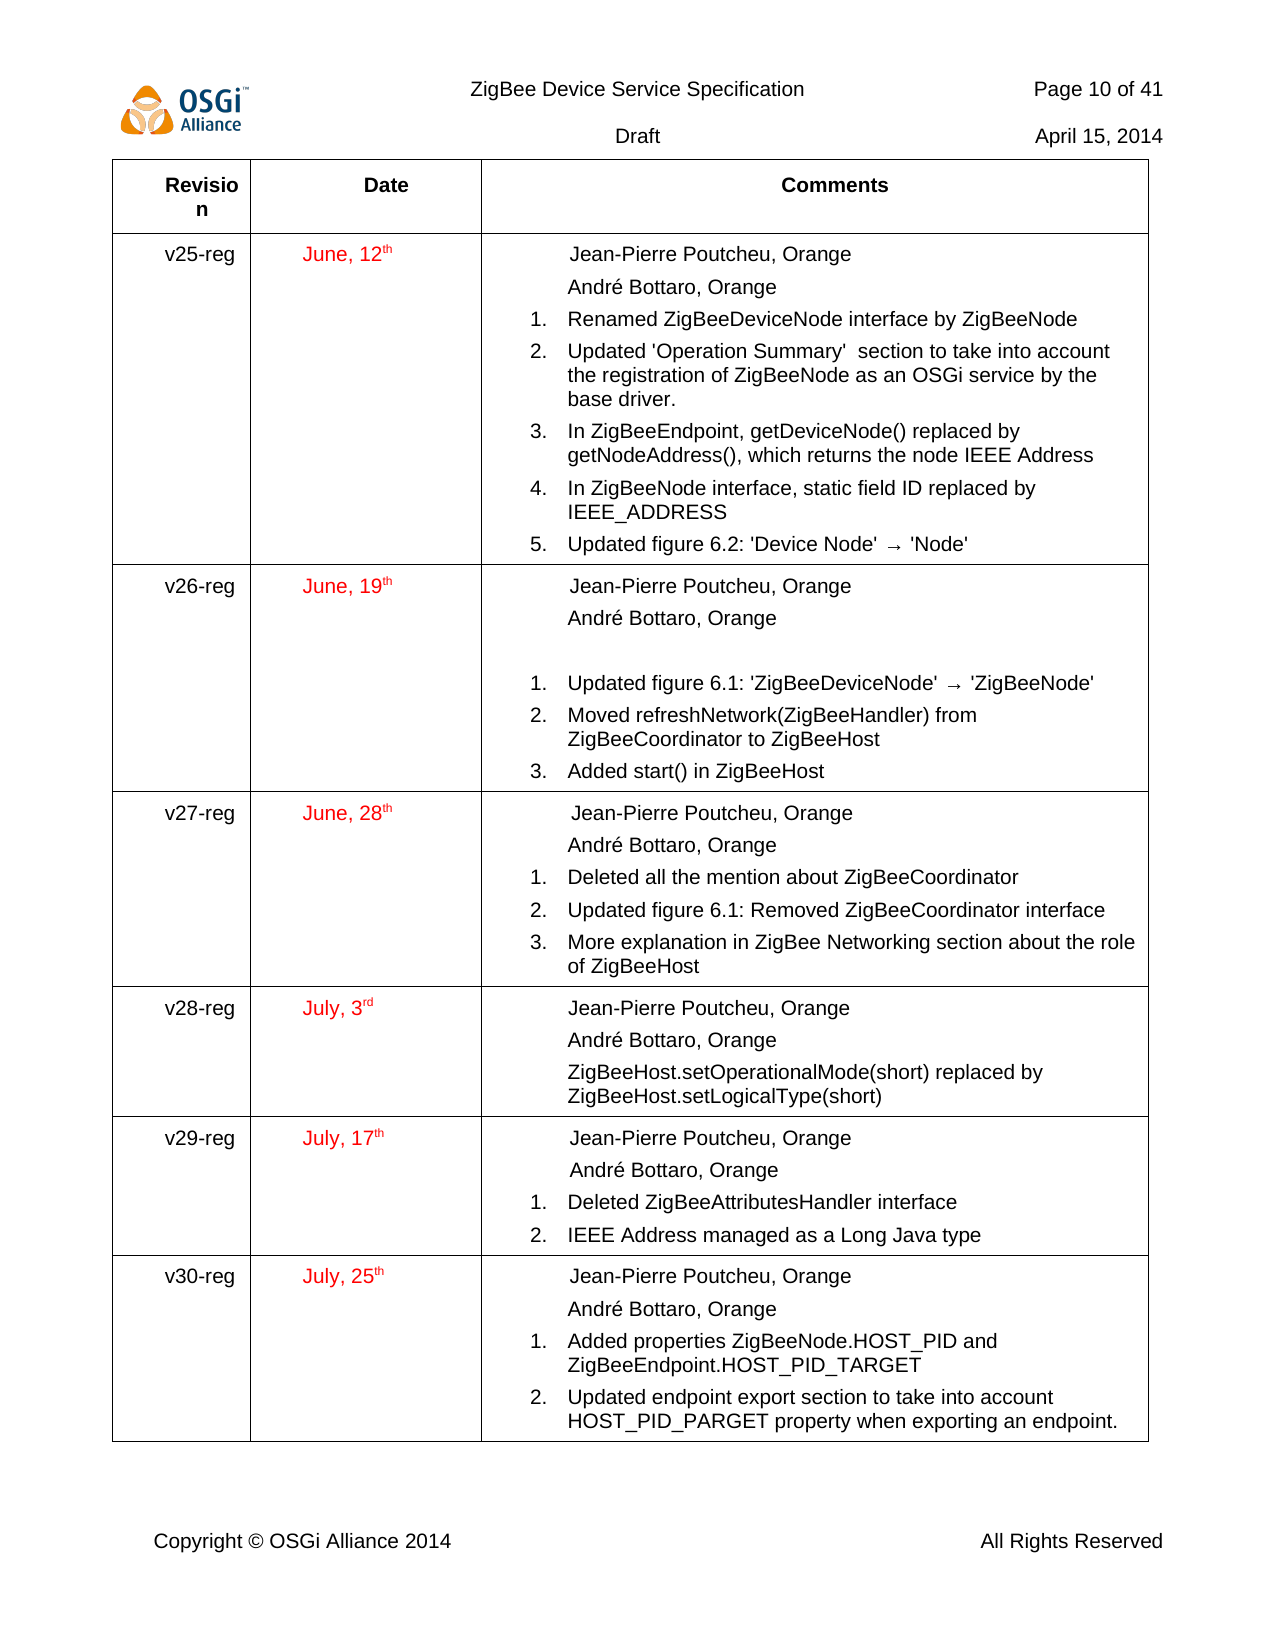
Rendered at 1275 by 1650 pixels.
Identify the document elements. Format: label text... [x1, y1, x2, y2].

table_cell June, 28th [251, 792, 481, 986]
table_cell v27-reg [113, 792, 250, 986]
table_cell Jean-Pierre Poutcheu, Orange André Bottaro, Orange Renamed ZigBeeDeviceNode interface by ZigBeeNode Updated 'Operation Summary' section to take into account the registration of ZigBeeNode as an OSGi service by the base driver. In ZigBeeEndpoint, getDeviceNode() replaced by getNodeAddress(), which returns the node IEEE Address In ZigBeeNode interface, static field ID replaced by IEEE_ADDRESS Updated figure 6.2: 'Device Node' → 'Node' [482, 234, 1148, 564]
picture [113, 78, 257, 142]
table_cell Jean-Pierre Poutcheu, Orange André Bottaro, Orange ZigBeeHost.setOperationalMode(short) replaced by ZigBeeHost.setLogicalType(short) [482, 987, 1148, 1116]
table_header Date [251, 160, 481, 233]
table_cell July, 17th [251, 1117, 481, 1255]
table_cell v30-reg [113, 1256, 250, 1441]
table_cell Jean-Pierre Poutcheu, Orange André Bottaro, Orange Added properties ZigBeeNode.HOST_PID and ZigBeeEndpoint.HOST_PID_TARGET Updated endpoint export section to take into account HOST_PID_PARGET property when exporting an endpoint. [482, 1256, 1148, 1441]
table_cell v28-reg [113, 987, 250, 1116]
table_cell July, 25th [251, 1256, 481, 1441]
table_cell v29-reg [113, 1117, 250, 1255]
table_cell Jean-Pierre Poutcheu, Orange André Bottaro, Orange Deleted ZigBeeAttributesHandler interface IEEE Address managed as a Long Java type [482, 1117, 1148, 1255]
table_cell Jean-Pierre Poutcheu, Orange André Bottaro, Orange Deleted all the mention about ZigBeeCoordinator Updated figure 6.1: Removed ZigBeeCoordinator interface More explanation in ZigBee Networking section about the role of ZigBeeHost [482, 792, 1148, 986]
table_header Comments [482, 160, 1148, 233]
table_cell June, 12th [251, 234, 481, 564]
table_cell v25-reg [113, 234, 250, 564]
table_cell Jean-Pierre Poutcheu, Orange André Bottaro, Orange Updated figure 6.1: 'ZigBeeDeviceNode' → 'ZigBeeNode' Moved refreshNetwork(ZigBeeHandler) from ZigBeeCoordinator to ZigBeeHost Added start() in ZigBeeHost [482, 565, 1148, 791]
table_header Revision [113, 160, 250, 233]
table_cell June, 19th [251, 565, 481, 791]
table_cell v26-reg [113, 565, 250, 791]
table_cell July, 3rd [251, 987, 481, 1116]
